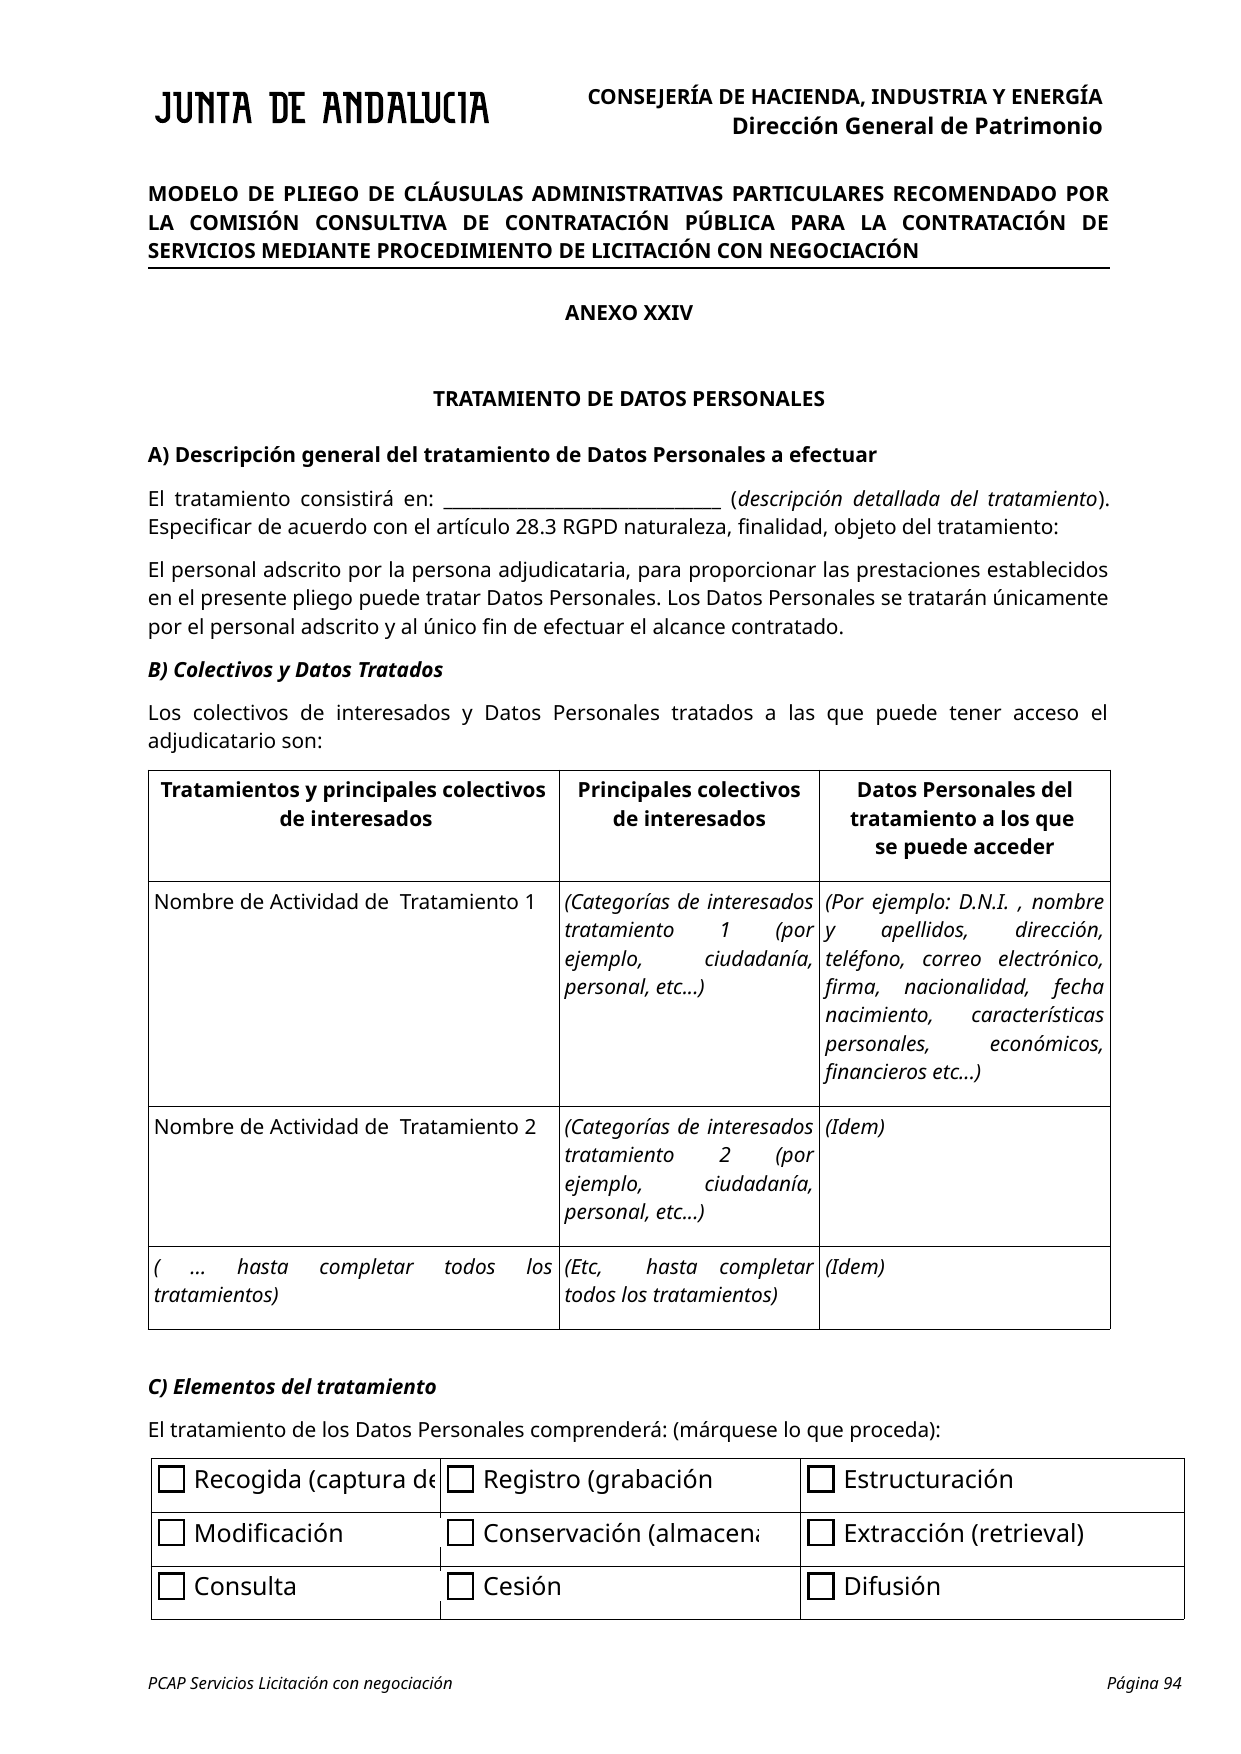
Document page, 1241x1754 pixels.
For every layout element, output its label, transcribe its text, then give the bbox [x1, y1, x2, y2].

text Los colectivos de interesados y Datos Personales tratados a las que puede tener acceso el adjudicatario son: [148, 698, 1110, 755]
table_cell (Etc, hasta completar todos los tratamientos) [560, 1247, 819, 1329]
table_cell (Idem) [820, 1247, 1110, 1329]
text ANEXO XXIV [148, 298, 1110, 326]
text MODELO DE PLIEGO DE CLÁUSULAS ADMINISTRATIVAS PARTICULARES RECOMENDADO POR LA COMISIÓN CONSULTIVA DE CONTRATACIÓN PÚBLICA PARA LA CONTRATACIÓN DE SERVICIOS MEDIANTE PROCEDIMIENTO DE LICITACIÓN CON NEGOCIACIÓN [148, 179, 1110, 267]
text El tratamiento de los Datos Personales comprenderá: (márquese lo que proceda): [148, 1415, 1110, 1444]
table_cell (Idem) [820, 1107, 1110, 1246]
table_cell Nombre de Actividad de Tratamiento 2 [149, 1107, 559, 1246]
table_cell Nombre de Actividad de Tratamiento 1 [149, 882, 559, 1106]
table_cell [152, 1567, 440, 1619]
table_header [152, 1459, 440, 1512]
text C) Elementos del tratamiento [148, 1372, 1110, 1401]
table_header Principales colectivos de interesados [560, 771, 819, 881]
text TRATAMIENTO DE DATOS PERSONALES [148, 384, 1110, 412]
table_header Datos Personales del tratamiento a los que se puede acceder [820, 771, 1110, 881]
table_cell (Categorías de interesados tratamiento 1 (por ejemplo, ciudadanía, personal, etc...) [560, 882, 819, 1106]
table_cell [152, 1513, 440, 1566]
table_cell [441, 1567, 800, 1619]
text El tratamiento consistirá en: ______________________________ (descripción detallada del tratamiento). Especificar de acuerdo con el artículo 28.3 RGPD naturaleza, finalidad, objeto del tratamiento: [148, 484, 1110, 541]
table_header Tratamientos y principales colectivos de interesados [149, 771, 559, 881]
table_cell [801, 1567, 1184, 1619]
table_cell ( … hasta completar todos los tratamientos) [149, 1247, 559, 1329]
table_header [441, 1459, 800, 1512]
text A) Descripción general del tratamiento de Datos Personales a efectuar [148, 441, 1110, 469]
table_cell (Por ejemplo: D.N.I. , nombre y apellidos, dirección, teléfono, correo electrónico, firma, nacionalidad, fecha nacimiento, características personales, económicos, financieros etc...) [820, 882, 1110, 1106]
table_cell [441, 1513, 800, 1566]
table_cell (Categorías de interesados tratamiento 2 (por ejemplo, ciudadanía, personal, etc...) [560, 1107, 819, 1246]
table_cell [801, 1513, 1184, 1566]
text El personal adscrito por la persona adjudicataria, para proporcionar las prestaciones establecidos en el presente pliego puede tratar Datos Personales. Los Datos Personales se tratarán únicamente por el personal adscrito y al único fin de efectuar el alcance contratado. [148, 555, 1110, 640]
table_header [801, 1459, 1184, 1512]
text B) Colectivos y Datos Tratados [148, 655, 1110, 683]
